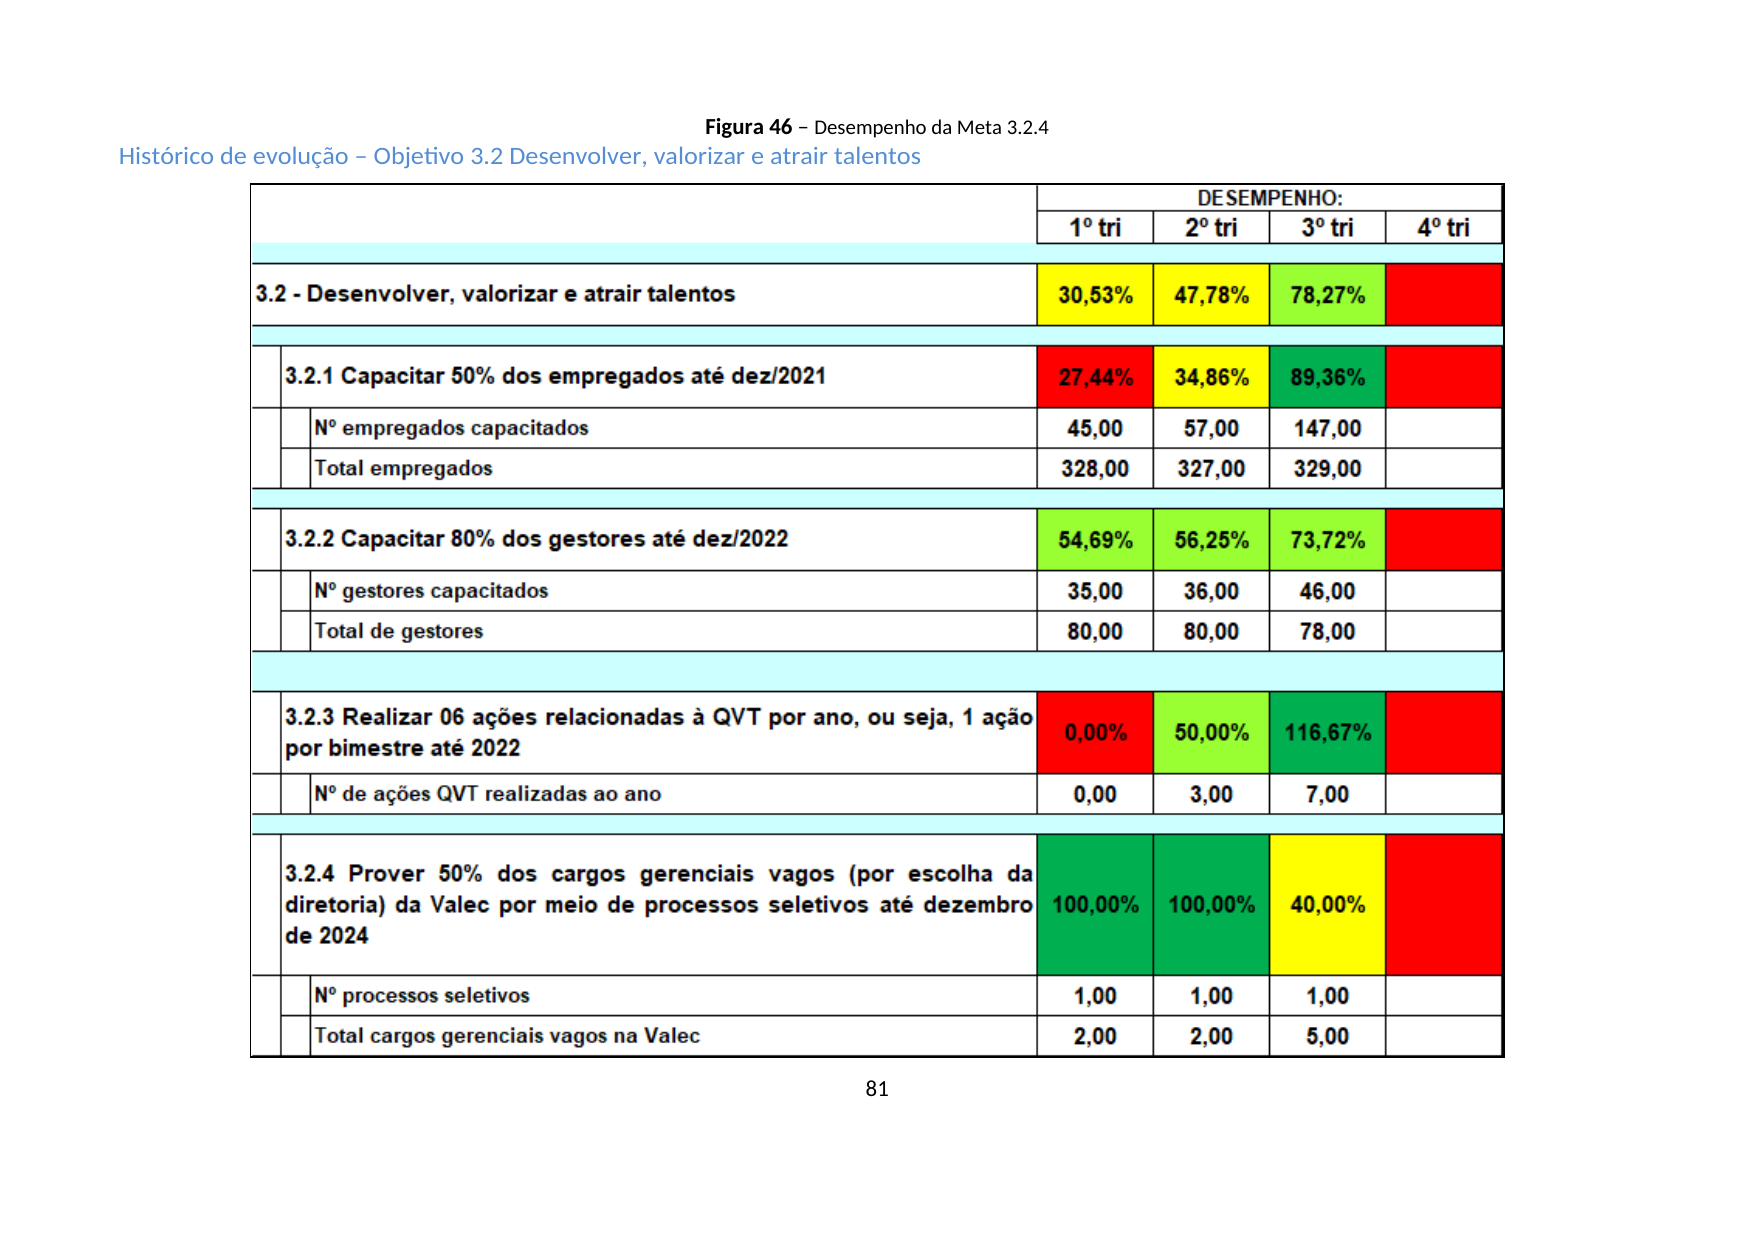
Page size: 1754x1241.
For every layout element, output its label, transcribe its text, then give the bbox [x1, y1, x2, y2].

subtitle Histórico de evolução – Objetivo 3.2 Desenvolver, valorizar e atrair talentos [119, 140, 1473, 171]
text Figura 46 – Desempenho da Meta 3.2.4 [150, 112, 1604, 140]
